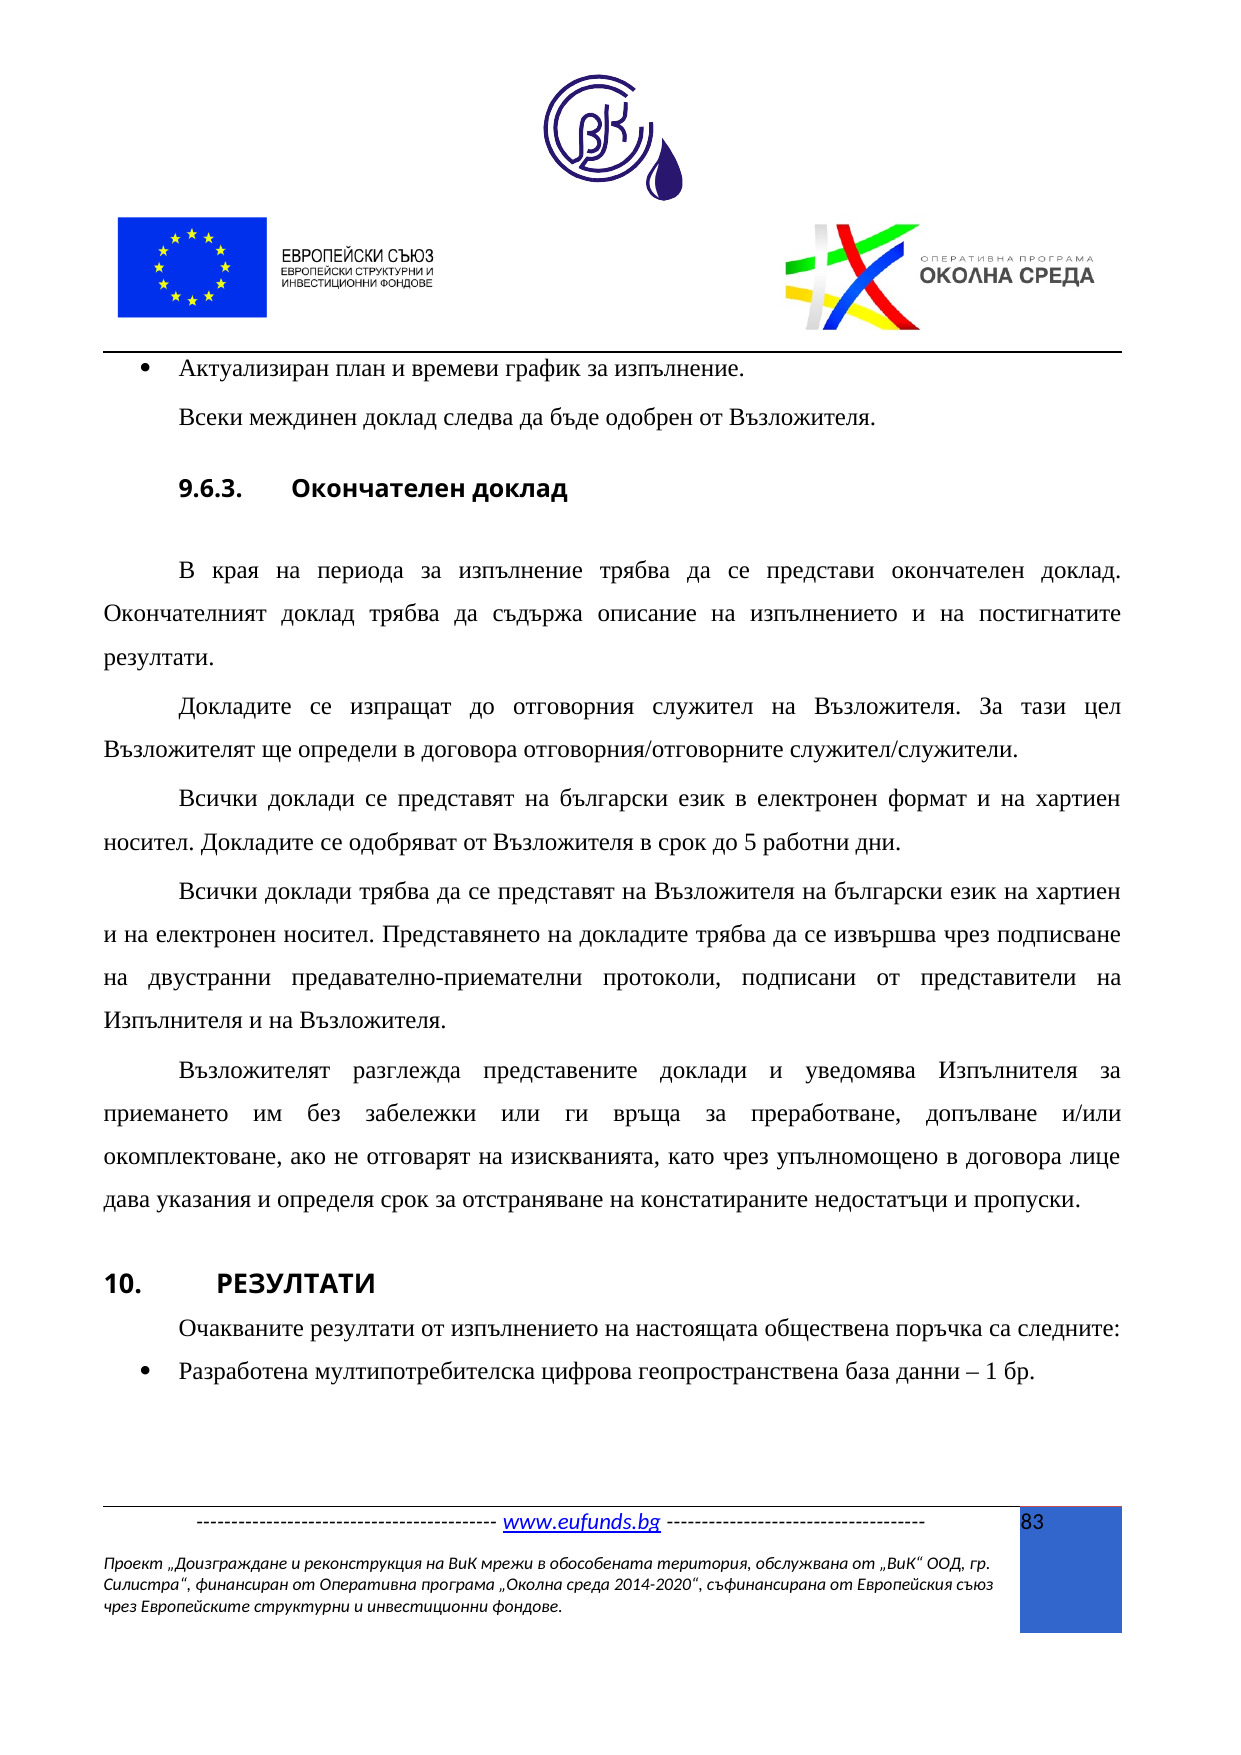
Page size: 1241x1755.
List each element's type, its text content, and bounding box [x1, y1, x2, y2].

text Всеки междинен доклад следва да бъде одобрен от Възложителя. [103, 402, 1122, 431]
list Разработена мултипотребителска цифрова геопространствена база данни – 1 бр. [141, 1356, 1122, 1385]
text Възложителят разглежда представените доклади и уведомява Изпълнителя за приемането им без забележки или ги връща за преработване, допълване и/или окомплектоване, ако не отговарят на изискванията, като чрез упълномощено в договора лице дава указания и определя срок за отстраняване на констатираните недостатъци и пропуски. [103, 1055, 1122, 1213]
text Всички доклади се представят на български език в електронен формат и на хартиен носител. Докладите се одобряват от Възложителя в срок до 5 работни дни. [103, 783, 1122, 855]
text Всички доклади трябва да се представят на Възложителя на български език на хартиен и на електронен носител. Представянето на докладите трябва да се извършва чрез подписване на двустранни предавателно-приемателни протоколи, подписани от представители на Изпълнителя и на Възложителя. [103, 876, 1122, 1034]
list Актуализиран план и времеви график за изпълнение. [141, 353, 1122, 382]
subtitle РЕЗУЛТАТИ [103, 1265, 1122, 1302]
text Докладите се изпращат до отговорния служител на Възложителя. За тази цел Възложителят ще определи в договора отговорния/отговорните служител/служители. [103, 691, 1122, 763]
text В края на периода за изпълнение трябва да се представи окончателен доклад. Окончателният доклад трябва да съдържа описание на изпълнението и на постигнатите резултати. [103, 555, 1122, 670]
text Очакваните резултати от изпълнението на настоящата обществена поръчка са следните: [103, 1313, 1122, 1342]
subtitle Окончателен доклад [178, 470, 1122, 504]
